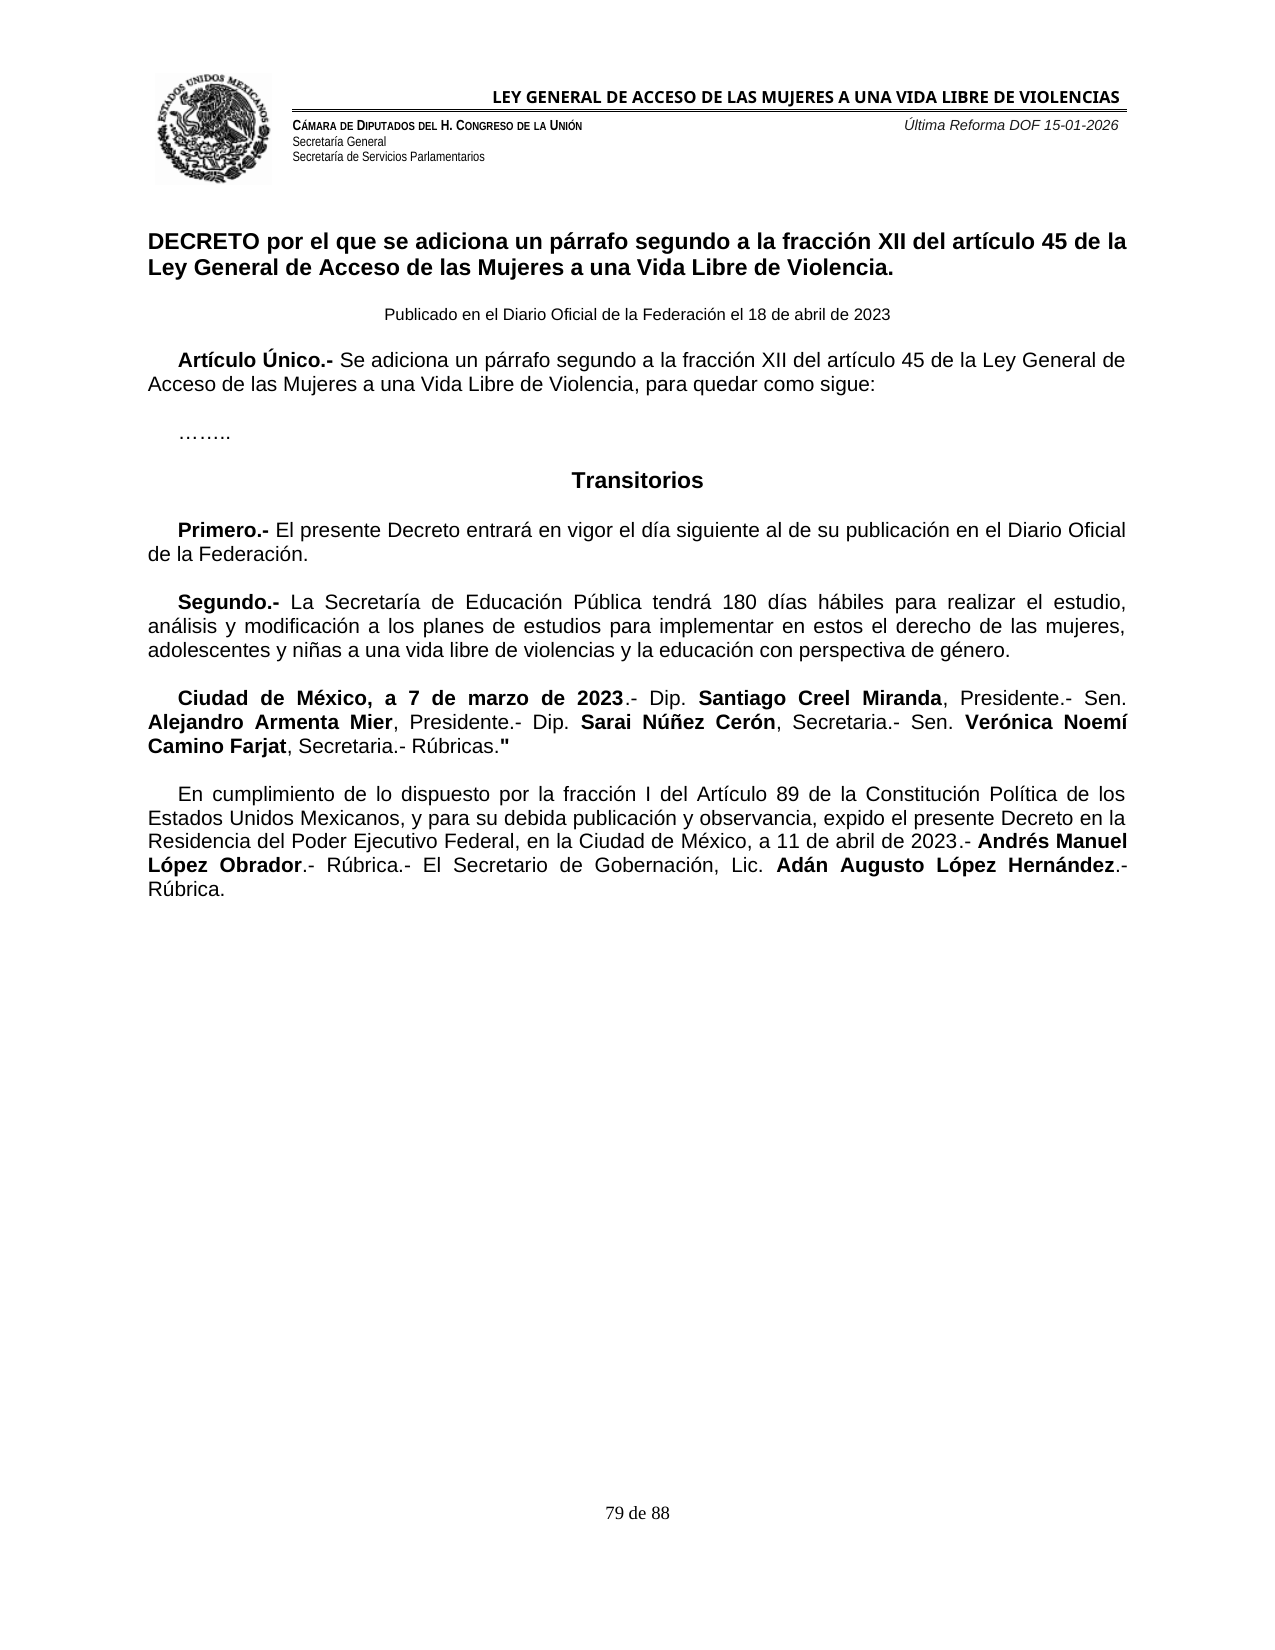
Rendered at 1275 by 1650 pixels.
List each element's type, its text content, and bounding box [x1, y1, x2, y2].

text …….. [148, 419, 1127, 443]
text En cumplimiento de lo dispuesto por la fracción I del Artículo 89 de la Constitución Política de los Estados Unidos Mexicanos, y para su debida publicación y observancia, expido el presente Decreto en la Residencia del Poder Ejecutivo Federal, en la Ciudad de México, a 11 de abril de 2023.- Andrés Manuel López Obrador.- Rúbrica.- El Secretario de Gobernación, Lic. Adán Augusto López Hernández.- Rúbrica. [148, 781, 1127, 901]
text Publicado en el Diario Oficial de la Federación el 18 de abril de 2023 [148, 304, 1127, 324]
text Artículo Único.- Se adiciona un párrafo segundo a la fracción XII del artículo 45 de la Ley General de Acceso de las Mujeres a una Vida Libre de Violencia, para quedar como sigue: [148, 348, 1127, 396]
text Ciudad de México, a 7 de marzo de 2023.- Dip. Santiago Creel Miranda, Presidente.- Sen. Alejandro Armenta Mier, Presidente.- Dip. Sarai Núñez Cerón, Secretaria.- Sen. Verónica Noemí Camino Farjat, Secretaria.- Rúbricas." [148, 686, 1127, 757]
text Transitorios [148, 467, 1127, 494]
text DECRETO por el que se adiciona un párrafo segundo a la fracción XII del artículo 45 de la Ley General de Acceso de las Mujeres a una Vida Libre de Violencia. [148, 228, 1127, 281]
text Primero.- El presente Decreto entrará en vigor el día siguiente al de su publicación en el Diario Oficial de la Federación. [148, 518, 1127, 566]
text Segundo.- La Secretaría de Educación Pública tendrá 180 días hábiles para realizar el estudio, análisis y modificación a los planes de estudios para implementar en estos el derecho de las mujeres, adolescentes y niñas a una vida libre de violencias y la educación con perspectiva de género. [148, 590, 1127, 662]
